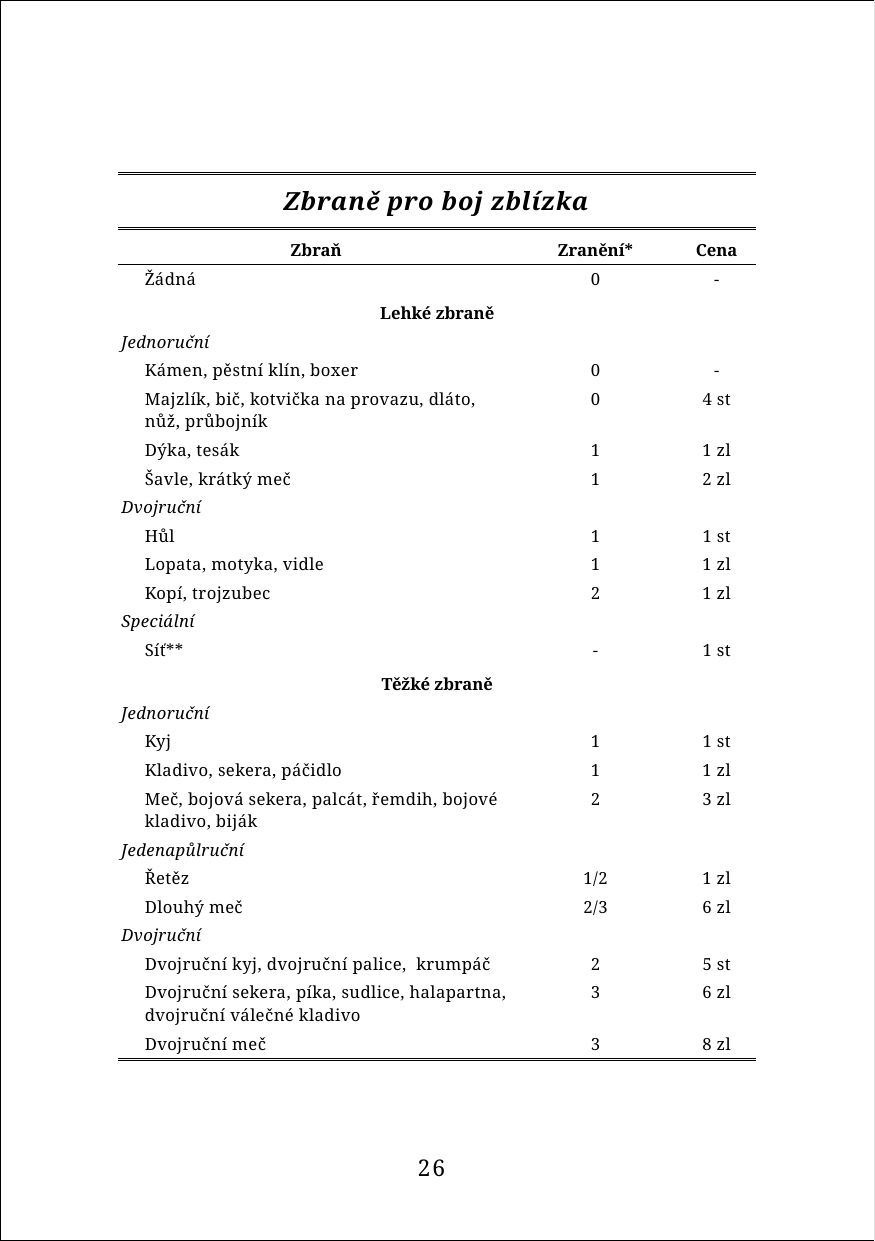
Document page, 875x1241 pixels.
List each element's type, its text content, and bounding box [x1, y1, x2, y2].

table_cell 1 [514, 756, 677, 784]
table_cell 0 [514, 265, 677, 293]
table_cell Hůl [142, 521, 513, 550]
table_cell 1 zl [677, 436, 756, 464]
table_cell [118, 1029, 142, 1058]
table_cell [118, 265, 142, 293]
table_cell 8 zl [677, 1029, 756, 1058]
table_cell - [677, 356, 756, 384]
table_cell - [514, 636, 677, 664]
table_cell 3 [514, 978, 677, 1029]
table_cell 1/2 [514, 864, 677, 892]
table_cell [118, 950, 142, 978]
table_cell 6 zl [677, 978, 756, 1029]
table_cell [118, 978, 142, 1029]
table_cell 0 [514, 385, 677, 436]
table_cell Kámen, pěstní klín, boxer [142, 356, 513, 384]
table_cell 1 st [677, 636, 756, 664]
table_cell [118, 436, 142, 464]
table_cell Meč, bojová sekera, palcát, řemdih, bojové kladivo, biják [142, 784, 513, 835]
table_cell Kladivo, sekera, páčidlo [142, 756, 513, 784]
table_cell Cena [677, 230, 756, 264]
table_cell 1 zl [677, 579, 756, 607]
table_cell 0 [514, 356, 677, 384]
table_cell 2/3 [514, 893, 677, 921]
table_cell 1 st [677, 727, 756, 756]
table_cell Síť** [142, 636, 513, 664]
table_cell 6 zl [677, 893, 756, 921]
table_cell Speciální [118, 607, 756, 636]
table_cell 1 [514, 436, 677, 464]
table_cell Žádná [142, 265, 513, 293]
table_cell 4 st [677, 385, 756, 436]
table_cell [118, 893, 142, 921]
table_cell Šavle, krátký meč [142, 464, 513, 493]
table_cell Dýka, tesák [142, 436, 513, 464]
table_cell [677, 493, 756, 521]
table_cell Zbraň [118, 230, 513, 264]
table_cell Lehké zbraně [118, 293, 756, 327]
table_cell [118, 385, 142, 436]
table_cell Dvojruční sekera, píka, sudlice, halapartna, dvojruční válečné kladivo [142, 978, 513, 1029]
table_cell [118, 464, 142, 493]
table_cell [514, 493, 677, 521]
table_cell Dvojruční [118, 921, 756, 949]
table_cell Dvojruční [118, 493, 513, 521]
table_cell 3 [514, 1029, 677, 1058]
table_cell Jednoruční [118, 328, 756, 356]
table_cell 1 [514, 521, 677, 550]
table_cell Dvojruční kyj, dvojruční palice, krumpáč [142, 950, 513, 978]
table_cell 1 [514, 464, 677, 493]
table_cell Lopata, motyka, vidle [142, 550, 513, 578]
table_cell [118, 727, 142, 756]
table_cell - [677, 265, 756, 293]
table_cell 5 st [677, 950, 756, 978]
table_cell Jednoruční [118, 699, 756, 727]
table_cell Zranění* [514, 230, 677, 264]
table_cell [118, 756, 142, 784]
table_cell Těžké zbraně [118, 664, 756, 698]
table_cell 1 st [677, 521, 756, 550]
table_cell [118, 864, 142, 892]
table_cell 2 zl [677, 464, 756, 493]
table_cell 1 zl [677, 756, 756, 784]
table_cell Dlouhý meč [142, 893, 513, 921]
table_cell 2 [514, 784, 677, 835]
table_cell 1 [514, 727, 677, 756]
table_cell [118, 636, 142, 664]
table_cell Dvojruční meč [142, 1029, 513, 1058]
table_cell 2 [514, 579, 677, 607]
table_cell 1 zl [677, 864, 756, 892]
table_cell Majzlík, bič, kotvička na provazu, dláto, nůž, průbojník [142, 385, 513, 436]
table_cell [118, 784, 142, 835]
table_cell [118, 579, 142, 607]
table_cell [118, 550, 142, 578]
table_cell Kopí, trojzubec [142, 579, 513, 607]
table_cell Kyj [142, 727, 513, 756]
table_cell Řetěz [142, 864, 513, 892]
table_cell [118, 356, 142, 384]
table_cell 3 zl [677, 784, 756, 835]
table_cell 1 [514, 550, 677, 578]
table_cell [118, 521, 142, 550]
table_cell Jedenapůlruční [118, 835, 756, 864]
table_cell 2 [514, 950, 677, 978]
table_cell 1 zl [677, 550, 756, 578]
table_header Zbraně pro boj zblízka [118, 175, 756, 227]
